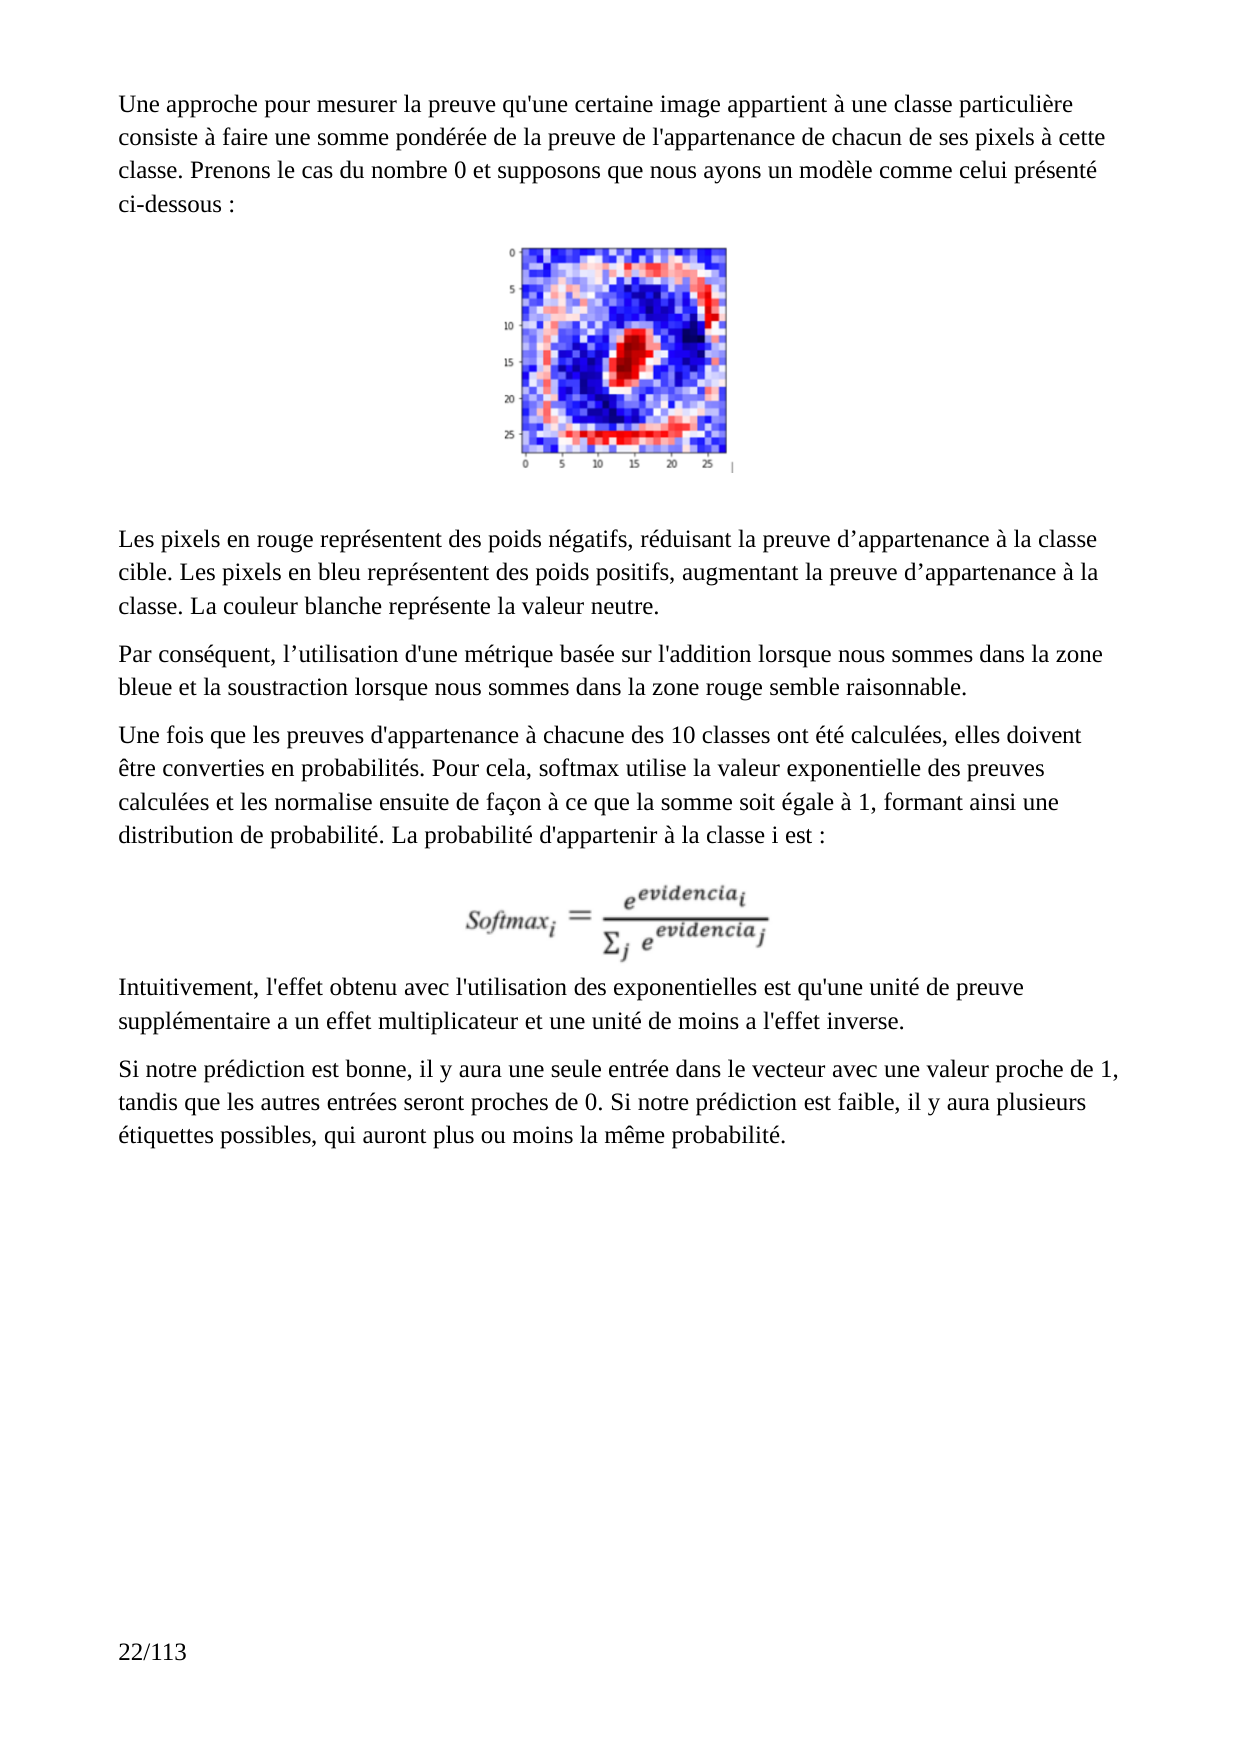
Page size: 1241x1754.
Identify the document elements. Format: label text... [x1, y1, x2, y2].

text Si notre prédiction est bonne, il y aura une seule entrée dans le vecteur avec une valeur proche de 1, tandis que les autres entrées seront proches de 0. Si notre prédiction est faible, il y aura plusieurs étiquettes possibles, qui auront plus ou moins la même probabilité. [118, 1053, 1122, 1149]
picture [118, 867, 1123, 968]
picture [504, 236, 736, 473]
text Intuitivement, l'effet obtenu avec l'utilisation des exponentielles est qu'une unité de preuve supplémentaire a un effet multiplicateur et une unité de moins a l'effet inverse. [118, 968, 1122, 1035]
text Une fois que les preuves d'appartenance à chacune des 10 classes ont été calculées, elles doivent être converties en probabilités. Pour cela, softmax utilise la valeur exponentielle des preuves calculées et les normalise ensuite de façon à ce que la somme soit égale à 1, formant ainsi une distribution de probabilité. La probabilité d'appartenir à la classe i est : [118, 720, 1122, 849]
text Une approche pour mesurer la preuve qu'une certaine image appartient à une classe particulière consiste à faire une somme pondérée de la preuve de l'appartenance de chacun de ses pixels à cette classe. Prenons le cas du nombre 0 et supposons que nous ayons un modèle comme celui présenté ci-dessous : [118, 88, 1122, 218]
text Les pixels en rouge représentent des poids négatifs, réduisant la preuve d’appartenance à la classe cible. Les pixels en bleu représentent des poids positifs, augmentant la preuve d’appartenance à la classe. La couleur blanche représente la valeur neutre. [118, 524, 1122, 620]
text Par conséquent, l’utilisation d'une métrique basée sur l'addition lorsque nous sommes dans la zone bleue et la soustraction lorsque nous sommes dans la zone rouge semble raisonnable. [118, 638, 1122, 701]
